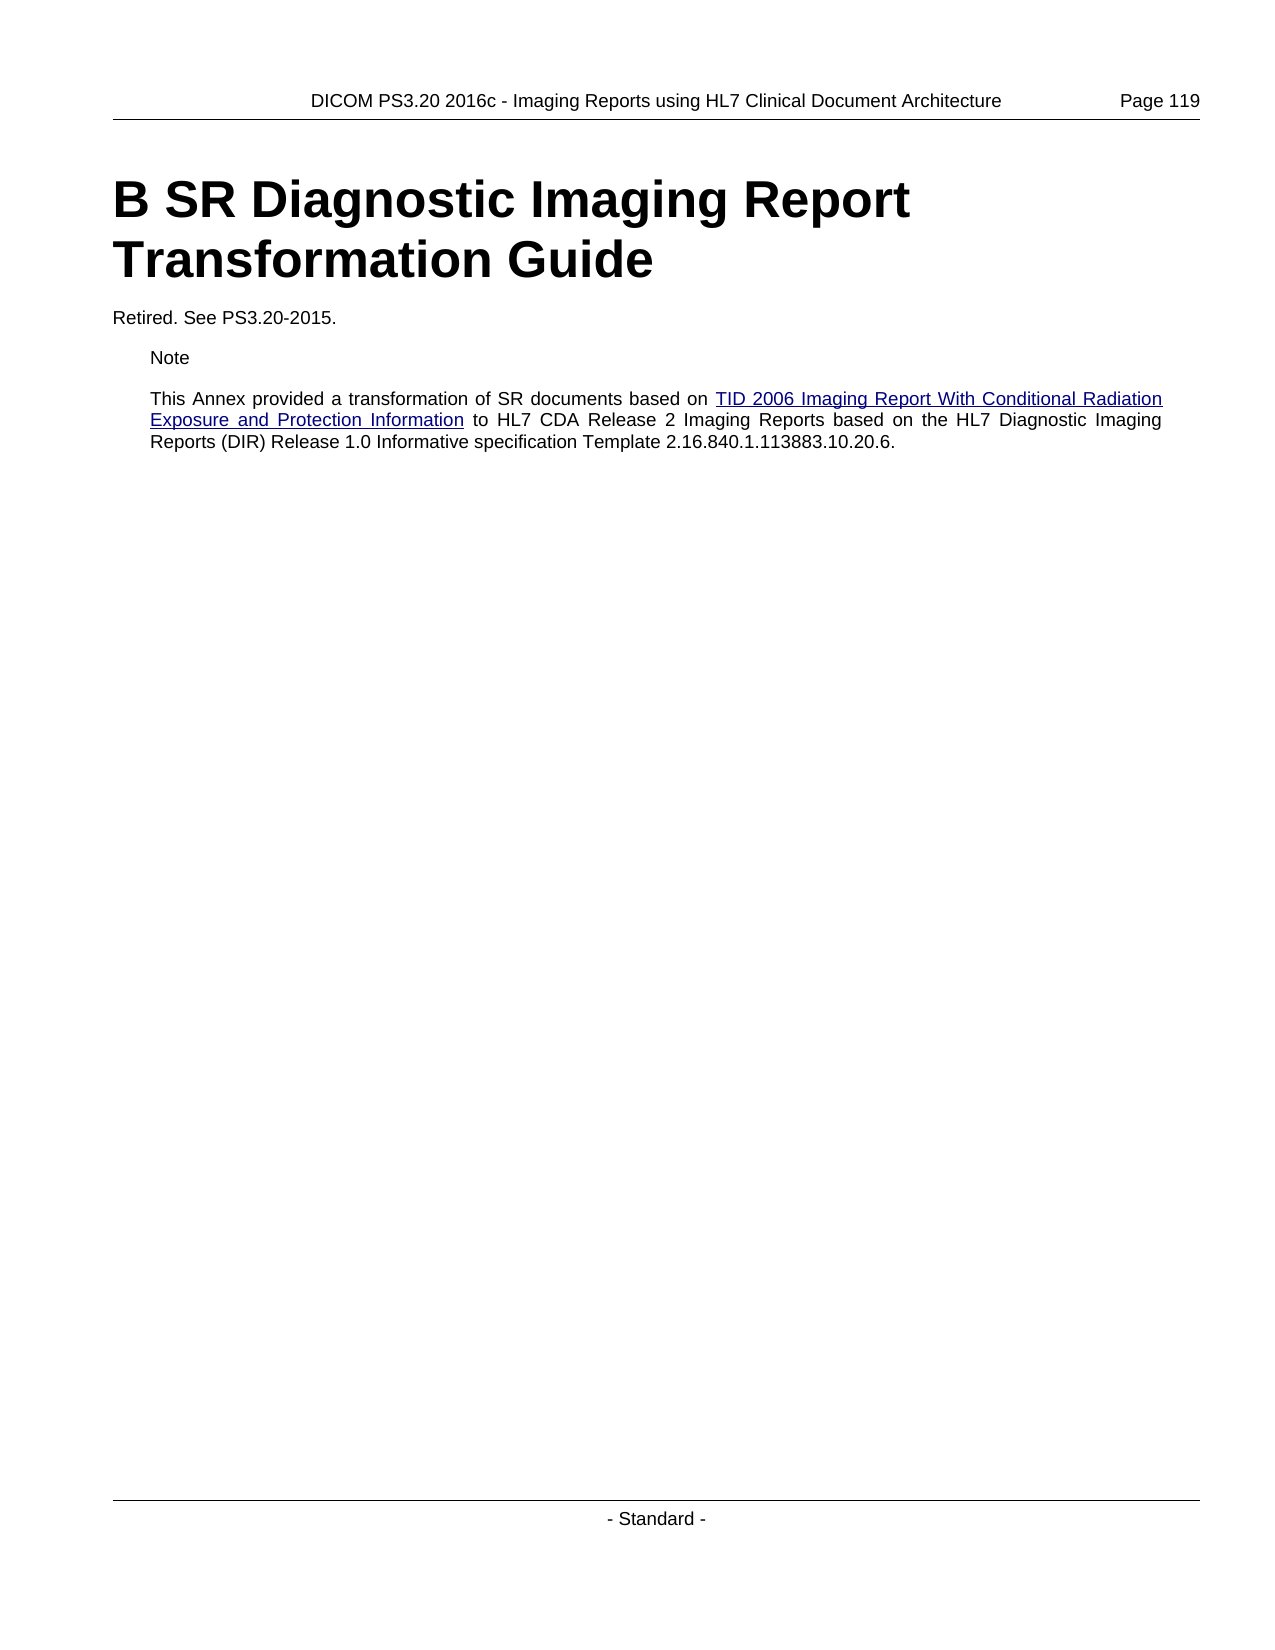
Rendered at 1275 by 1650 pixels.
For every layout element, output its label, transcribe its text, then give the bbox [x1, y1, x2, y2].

text This Annex provided a transformation of SR documents based on TID 2006 Imaging Report With Conditional Radiation Exposure and Protection Information to HL7 CDA Release 2 Imaging Reports based on the HL7 Diagnostic Imaging Reports (DIR) Release 1.0 Informative specification Template 2.16.840.1.113883.10.20.6. [150, 387, 1162, 452]
text Retired. See PS3.20-2015. [112, 307, 1200, 328]
text B SR Diagnostic Imaging Report Transformation Guide [112, 169, 1200, 288]
text Note [150, 347, 1162, 368]
